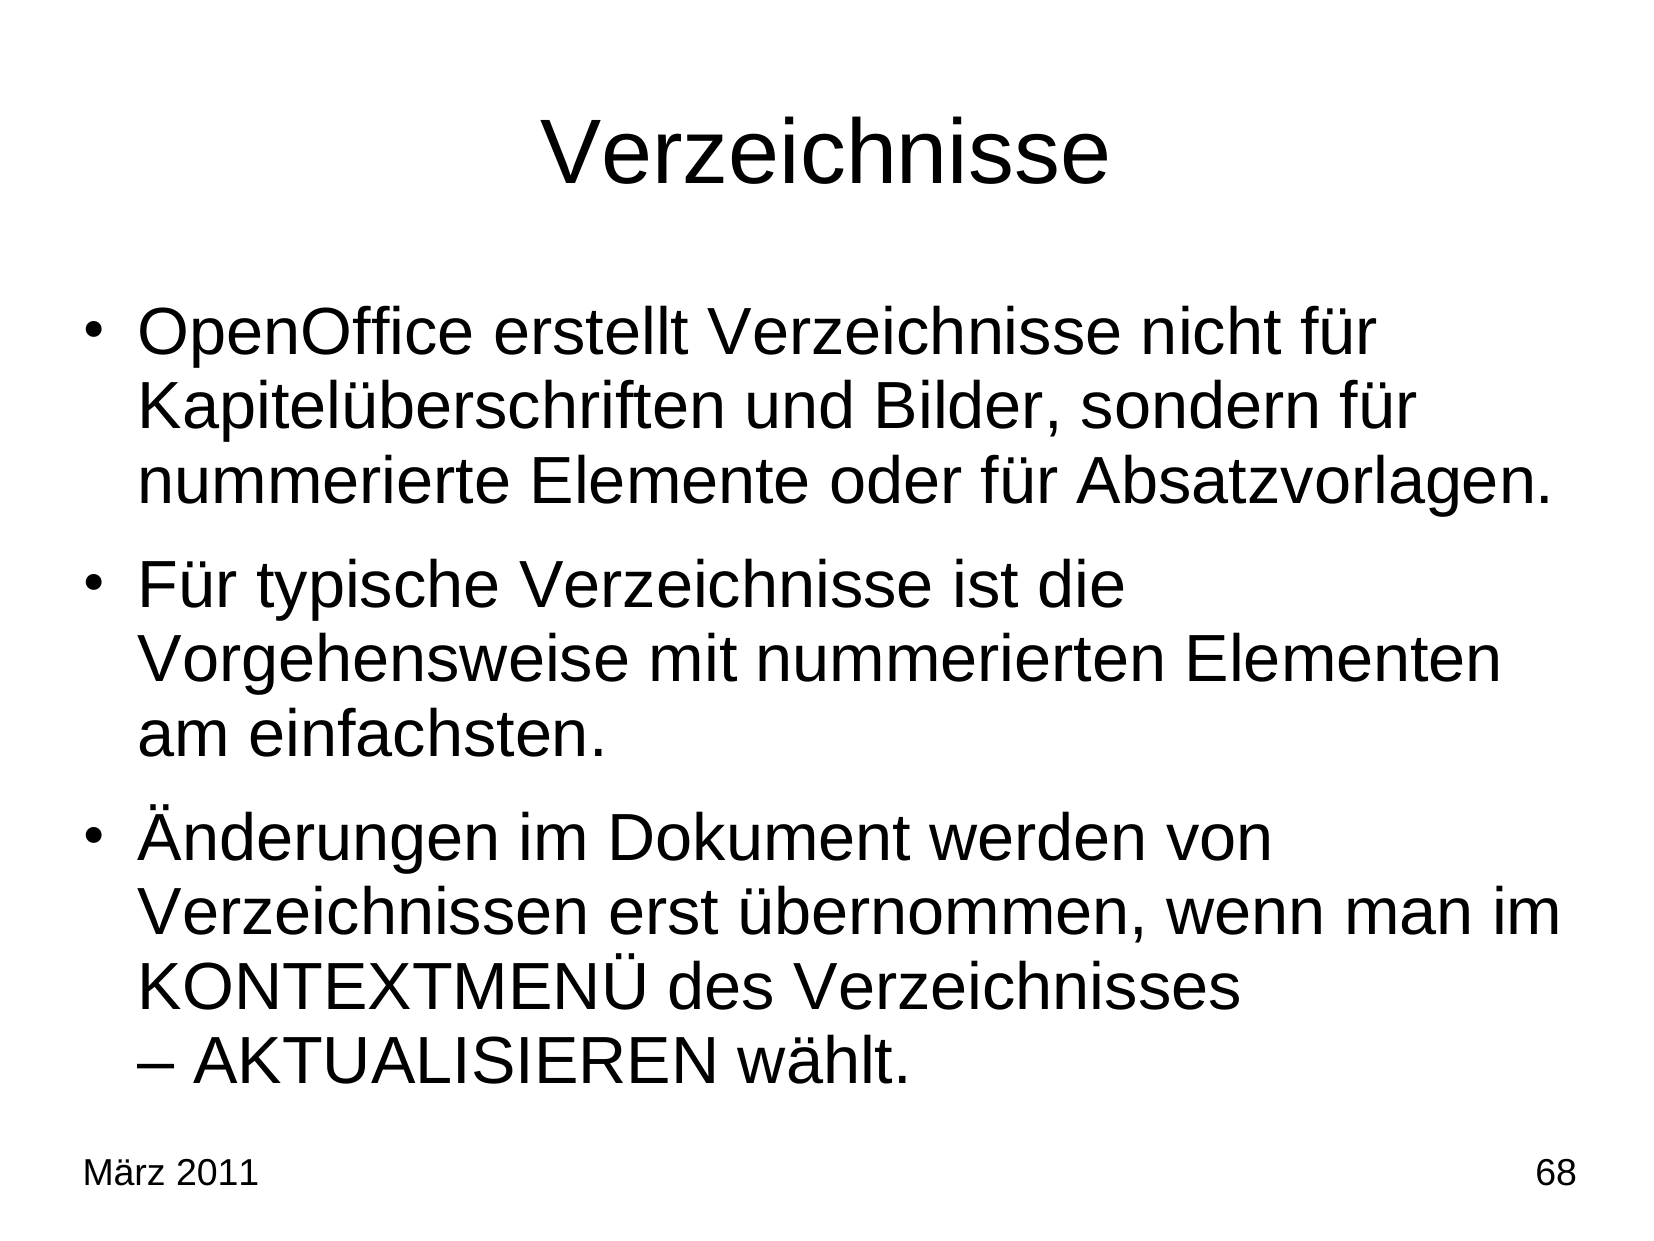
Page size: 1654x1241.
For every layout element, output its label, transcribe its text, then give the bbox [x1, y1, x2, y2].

title Verzeichnisse [82, 49, 1571, 257]
list OpenOffice erstellt Verzeichnisse nicht für Kapitelüberschriften und Bilder, sondern für nummerierte Elemente oder für Absatzvorlagen. Für typische Verzeichnisse ist die Vorgehensweise mit nummerierten Elementen am einfachsten. Änderungen im Dokument werden von Verzeichnissen erst übernommen, wenn man im KONTEXTMENÜ des Verzeichnisses – AKTUALISIEREN wählt. [82, 290, 1571, 1109]
